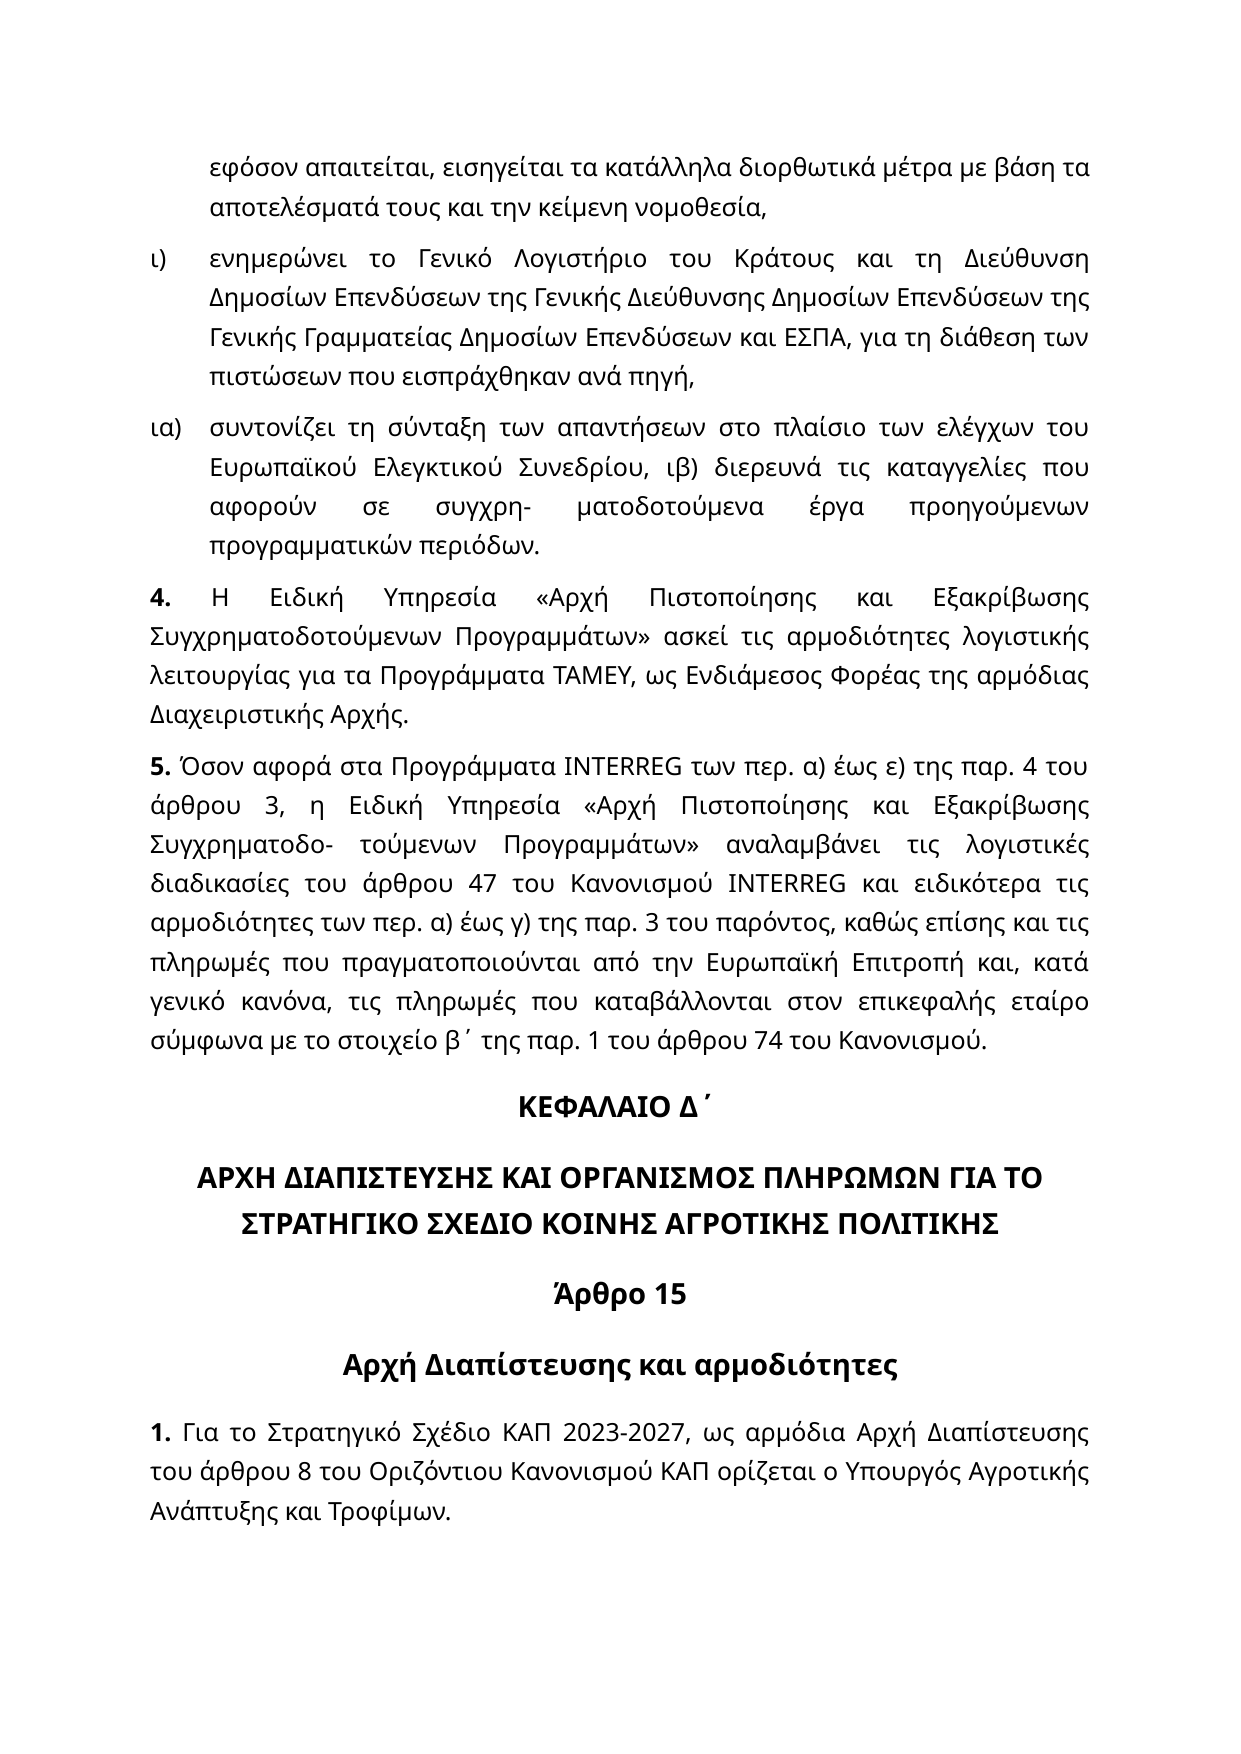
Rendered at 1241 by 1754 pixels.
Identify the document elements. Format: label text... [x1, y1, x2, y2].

subtitle Άρθρο 15 [150, 1273, 1090, 1313]
list ια) συντονίζει τη σύνταξη των απαντήσεων στο πλαίσιο των ελέγχων του Ευρωπαϊκού Ελεγκτικού Συνεδρίου, ιβ) διερευνά τις καταγγελίες που αφορούν σε συγχρη- ματοδοτούμενα έργα προηγούμενων προγραμματικών περιόδων. [150, 410, 1090, 562]
text 5. Όσον αφορά στα Προγράμματα INTERREG των περ. α) έως ε) της παρ. 4 του άρθρου 3, η Ειδική Υπηρεσία «Αρχή Πιστοποίησης και Εξακρίβωσης Συγχρηματοδο- τούμενων Προγραμμάτων» αναλαμβάνει τις λογιστικές διαδικασίες του άρθρου 47 του Κανονισμού INTERREG και ειδικότερα τις αρμοδιότητες των περ. α) έως γ) της παρ. 3 του παρόντος, καθώς επίσης και τις πληρωμές που πραγματοποιούνται από την Ευρωπαϊκή Επιτροπή και, κατά γενικό κανόνα, τις πληρωμές που καταβάλλονται στον επικεφαλής εταίρο σύμφωνα με το στοιχείο β΄ της παρ. 1 του άρθρου 74 του Κανονισμού. [150, 748, 1090, 1057]
text 4. H Ειδική Υπηρεσία «Αρχή Πιστοποίησης και Εξακρίβωσης Συγχρηματοδοτούμενων Προγραμμάτων» ασκεί τις αρμοδιότητες λογιστικής λειτουργίας για τα Προγράμματα TAMEY, ως Ενδιάμεσος Φορέας της αρμόδιας Διαχειριστικής Αρχής. [150, 579, 1090, 731]
list ι) ενημερώνει το Γενικό Λογιστήριο του Κράτους και τη Διεύθυνση Δημοσίων Επενδύσεων της Γενικής Διεύθυνσης Δημοσίων Επενδύσεων της Γενικής Γραμματείας Δημοσίων Επενδύσεων και ΕΣΠΑ, για τη διάθεση των πιστώσεων που εισπράχθηκαν ανά πηγή, [150, 241, 1090, 392]
list εφόσον απαιτείται, εισηγείται τα κατάλληλα διορθωτικά μέτρα με βάση τα αποτελέσματά τους και την κείμενη νομοθεσία, [150, 150, 1090, 223]
subtitle ΚΕΦΑΛΑΙΟ Δ΄ [150, 1087, 1090, 1126]
subtitle Αρχή Διαπίστευσης και αρμοδιότητες [150, 1344, 1090, 1384]
text 1. Για το Στρατηγικό Σχέδιο ΚΑΠ 2023-2027, ως αρμόδια Αρχή Διαπίστευσης του άρθρου 8 του Οριζόντιου Κανονισμού ΚΑΠ ορίζεται ο Υπουργός Αγροτικής Ανάπτυξης και Τροφίμων. [150, 1415, 1090, 1527]
subtitle ΑΡΧΗ ΔΙΑΠΙΣΤΕΥΣΗΣ ΚΑΙ ΟΡΓΑΝΙΣΜΟΣ ΠΛΗΡΩΜΩΝ ΓΙΑ ΤΟ ΣΤΡΑΤΗΓΙΚΟ ΣΧΕΔΙΟ ΚΟΙΝΗΣ ΑΓΡΟΤΙΚΗΣ ΠΟΛΙΤΙΚΗΣ [150, 1157, 1090, 1243]
